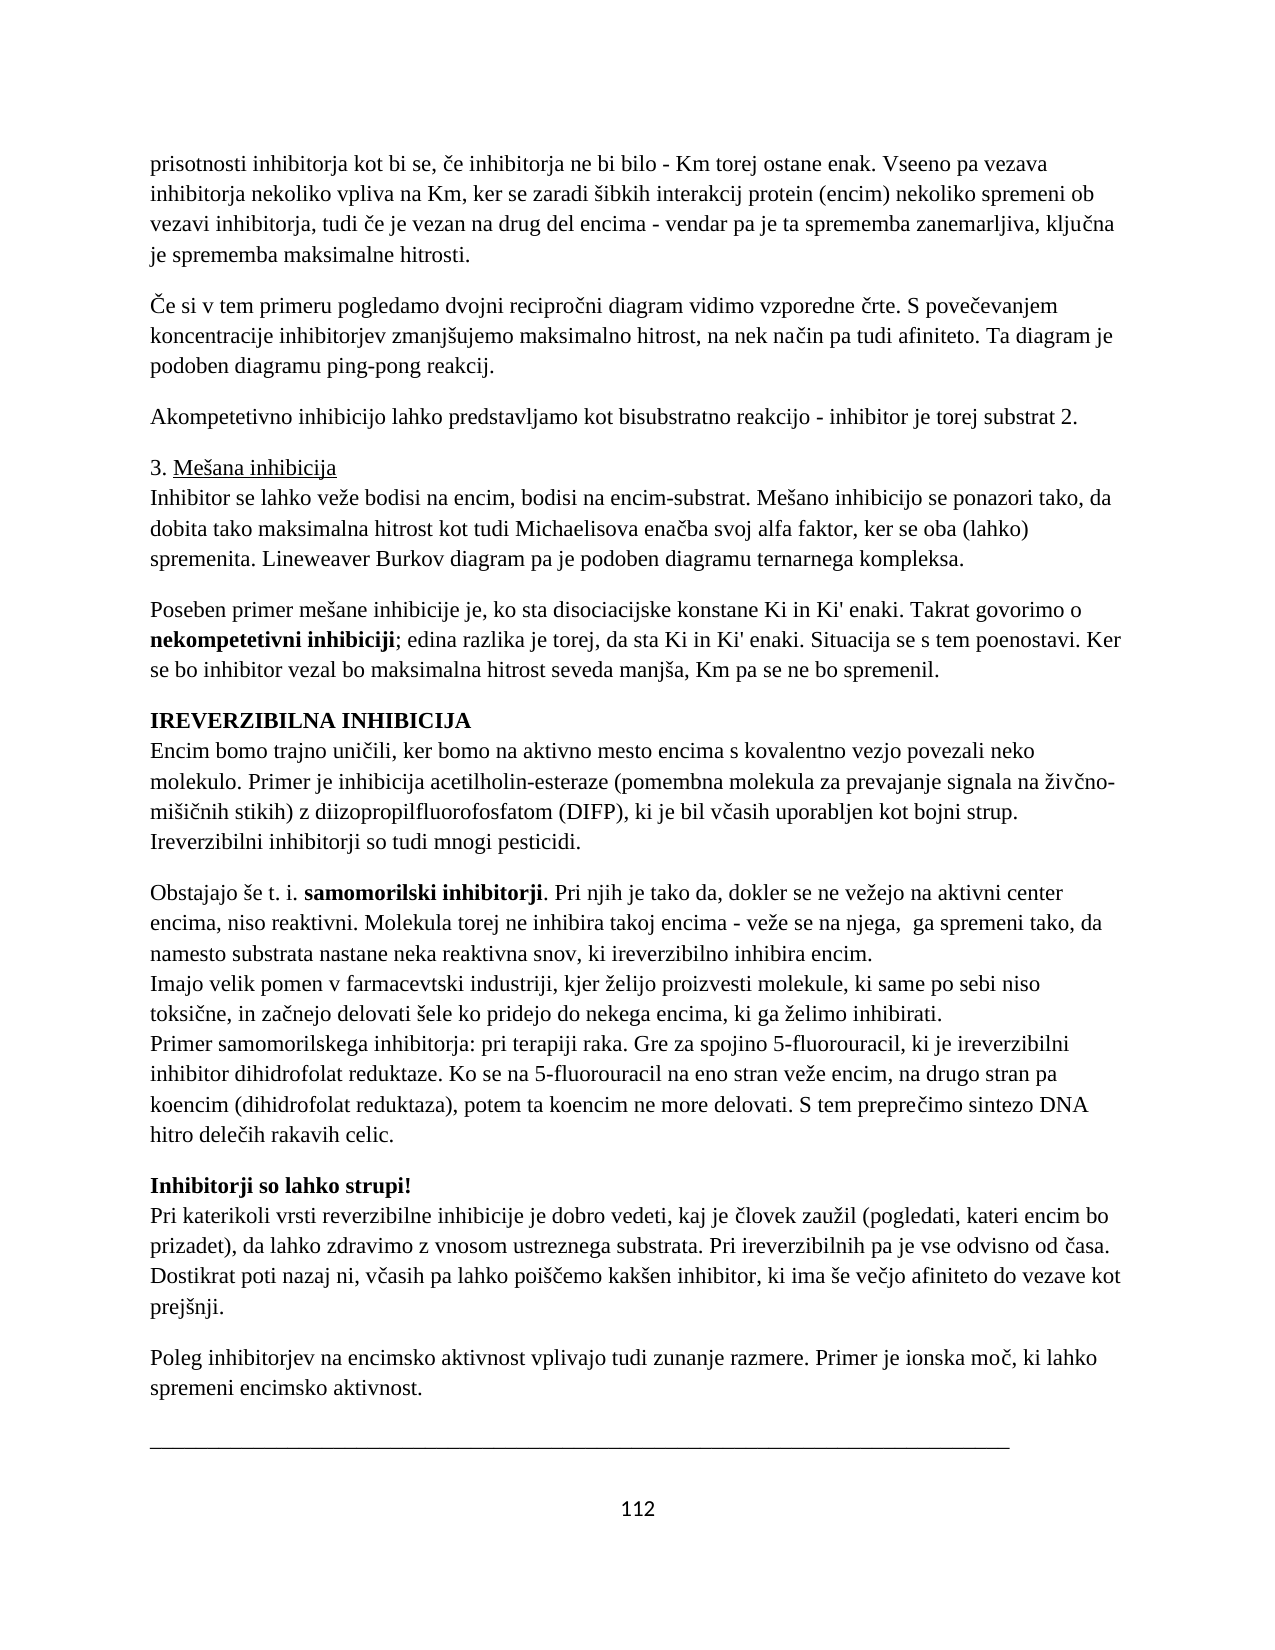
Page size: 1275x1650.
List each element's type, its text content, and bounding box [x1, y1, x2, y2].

text 3. Mešana inhibicija Inhibitor se lahko veže bodisi na encim, bodisi na encim-substrat. Mešano inhibicijo se ponazori tako, da dobita tako maksimalna hitrost kot tudi Michaelisova enačba svoj alfa faktor, ker se oba (lahko) spremenita. Lineweaver Burkov diagram pa je podoben diagramu ternarnega kompleksa. [150, 454, 1125, 571]
text Obstajajo še t. i. samomorilski inhibitorji. Pri njih je tako da, dokler se ne vežejo na aktivni center encima, niso reaktivni. Molekula torej ne inhibira takoj encima - veže se na njega, ga spremeni tako, da namesto substrata nastane neka reaktivna snov, ki ireverzibilno inhibira encim. Imajo velik pomen v farmacevtski industriji, kjer želijo proizvesti molekule, ki same po sebi niso toksične, in začnejo delovati šele ko pridejo do nekega encima, ki ga želimo inhibirati. Primer samomorilskega inhibitorja: pri terapiji raka. Gre za spojino 5-fluorouracil, ki je ireverzibilni inhibitor dihidrofolat reduktaze. Ko se na 5-fluorouracil na eno stran veže encim, na drugo stran pa koencim (dihidrofolat reduktaza), potem ta koencim ne more delovati. S tem preprečimo sintezo DNA hitro delečih rakavih celic. [150, 879, 1125, 1147]
text ___________________________________________________________________________ [150, 1425, 1125, 1451]
text Poseben primer mešane inhibicije je, ko sta disociacijske konstane Ki in Ki' enaki. Takrat govorimo o nekompetetivni inhibiciji; edina razlika je torej, da sta Ki in Ki' enaki. Situacija se s tem poenostavi. Ker se bo inhibitor vezal bo maksimalna hitrost seveda manjša, Km pa se ne bo spremenil. [150, 596, 1125, 683]
text Inhibitorji so lahko strupi! Pri katerikoli vrsti reverzibilne inhibicije je dobro vedeti, kaj je človek zaužil (pogledati, kateri encim bo prizadet), da lahko zdravimo z vnosom ustreznega substrata. Pri ireverzibilnih pa je vse odvisno od časa. Dostikrat poti nazaj ni, včasih pa lahko poiščemo kakšen inhibitor, ki ima še večjo afiniteto do vezave kot prejšnji. [150, 1172, 1125, 1319]
text Akompetetivno inhibicijo lahko predstavljamo kot bisubstratno reakcijo - inhibitor je torej substrat 2. [150, 403, 1125, 429]
text prisotnosti inhibitorja kot bi se, če inhibitorja ne bi bilo - Km torej ostane enak. Vseeno pa vezava inhibitorja nekoliko vpliva na Km, ker se zaradi šibkih interakcij protein (encim) nekoliko spremeni ob vezavi inhibitorja, tudi če je vezan na drug del encima - vendar pa je ta sprememba zanemarljiva, ključna je sprememba maksimalne hitrosti. [150, 150, 1125, 267]
text IREVERZIBILNA INHIBICIJA Encim bomo trajno uničili, ker bomo na aktivno mesto encima s kovalentno vezjo povezali neko molekulo. Primer je inhibicija acetilholin-esteraze (pomembna molekula za prevajanje signala na živčno-mišičnih stikih) z diizopropilfluorofosfatom (DIFP), ki je bil včasih uporabljen kot bojni strup. Ireverzibilni inhibitorji so tudi mnogi pesticidi. [150, 707, 1125, 854]
text Če si v tem primeru pogledamo dvojni recipročni diagram vidimo vzporedne črte. S povečevanjem koncentracije inhibitorjev zmanjšujemo maksimalno hitrost, na nek način pa tudi afiniteto. Ta diagram je podoben diagramu ping-pong reakcij. [150, 292, 1125, 378]
text Poleg inhibitorjev na encimsko aktivnost vplivajo tudi zunanje razmere. Primer je ionska moč, ki lahko spremeni encimsko aktivnost. [150, 1344, 1125, 1400]
